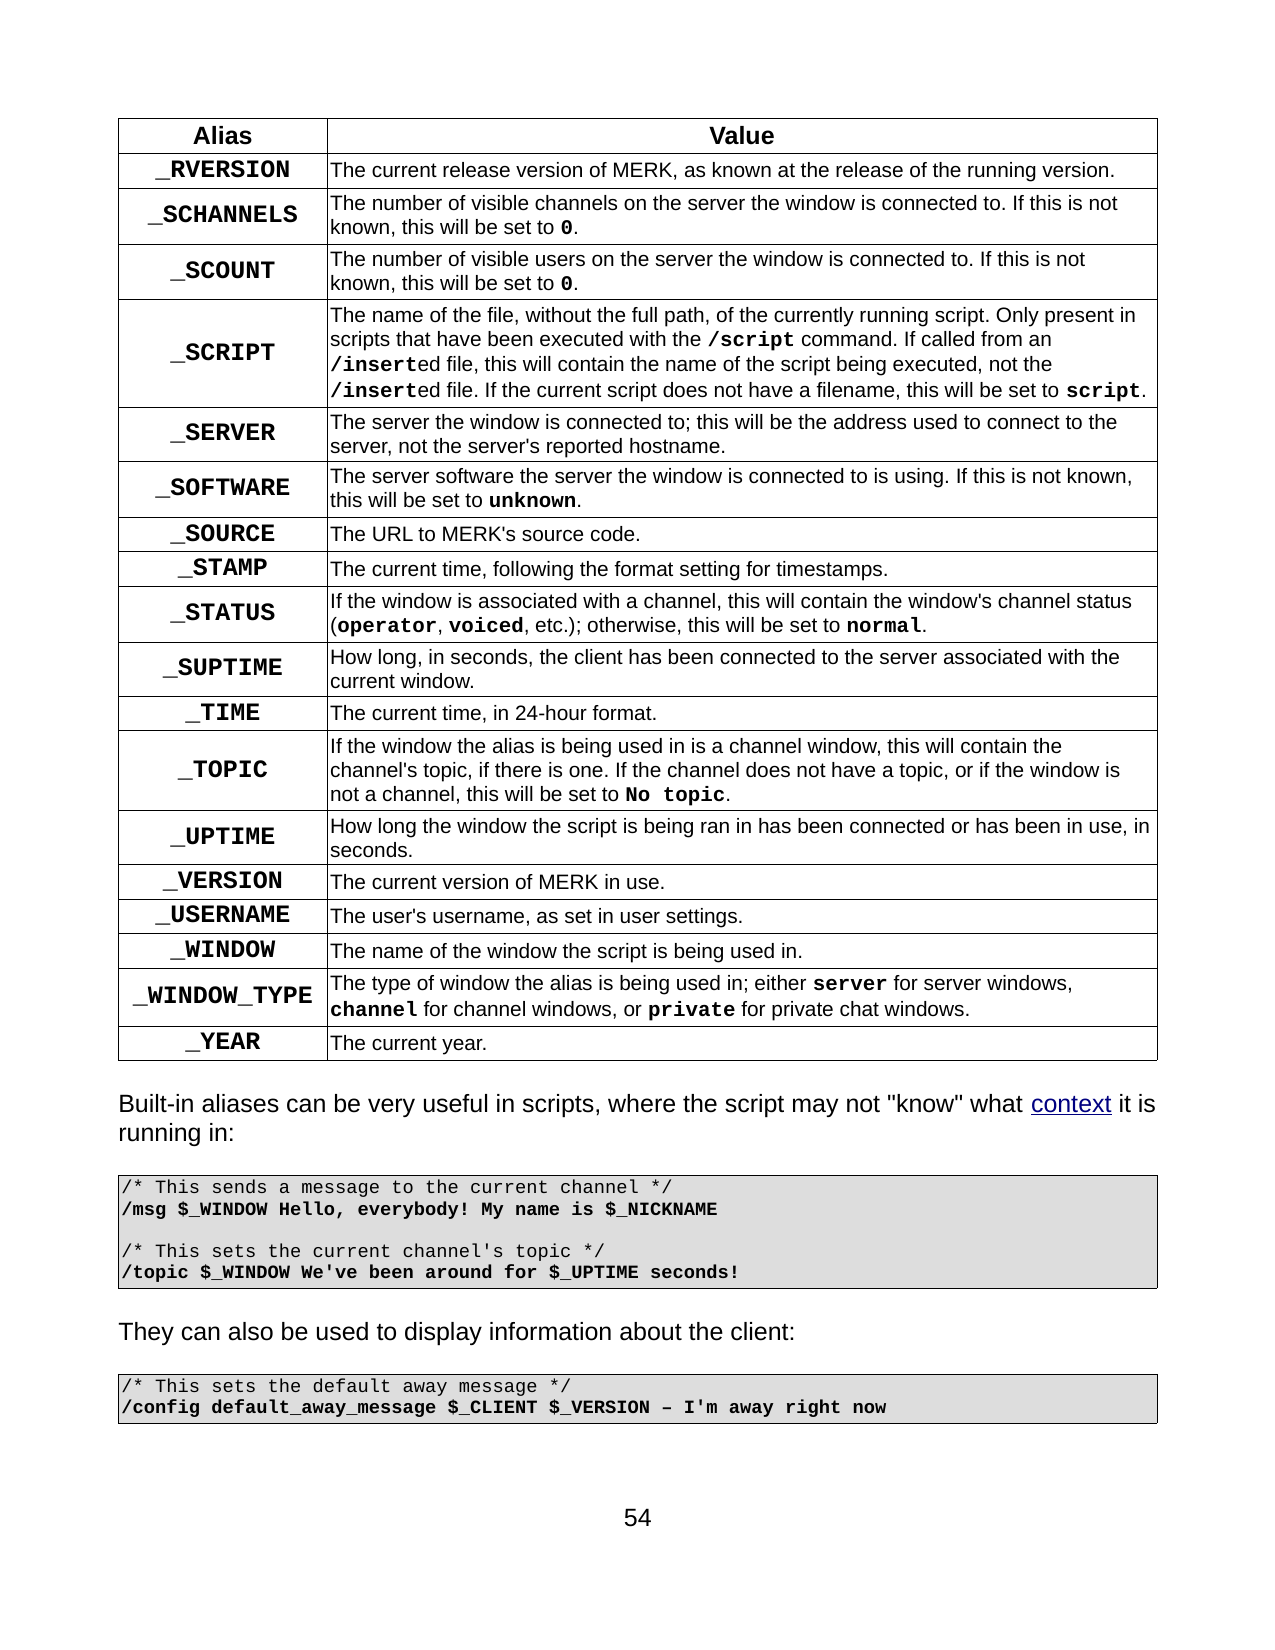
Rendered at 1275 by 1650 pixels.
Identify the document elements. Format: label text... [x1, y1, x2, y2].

table_cell _SCRIPT [119, 300, 327, 407]
table_cell _UPTIME [119, 811, 327, 864]
table_cell _TOPIC [119, 731, 327, 810]
table_cell The current year. [328, 1027, 1157, 1060]
table_header /* This sets the default away message */ /config default_away_message $_CLIENT $_VERSION – I'm away right now [119, 1375, 1157, 1423]
table_cell The user's username, as set in user settings. [328, 900, 1157, 933]
table_cell If the window the alias is being used in is a channel window, this will contain the channel's topic, if there is one. If the channel does not have a topic, or if the window is not a channel, this will be set to No topic. [328, 731, 1157, 810]
table_cell The current version of MERK in use. [328, 865, 1157, 899]
table_cell The server the window is connected to; this will be the address used to connect to the server, not the server's reported hostname. [328, 408, 1157, 461]
table_cell _SOURCE [119, 518, 327, 551]
table_cell The current release version of MERK, as known at the release of the running version. [328, 154, 1157, 187]
table_cell The URL to MERK's source code. [328, 518, 1157, 551]
table_cell The current time, following the format setting for timestamps. [328, 552, 1157, 586]
table_cell _USERNAME [119, 900, 327, 933]
table_cell How long the window the script is being ran in has been connected or has been in use, in seconds. [328, 811, 1157, 864]
table_cell How long, in seconds, the client has been connected to the server associated with the current window. [328, 643, 1157, 696]
table_cell _VERSION [119, 865, 327, 899]
table_cell _STAMP [119, 552, 327, 586]
table_cell _RVERSION [119, 154, 327, 187]
table_cell The type of window the alias is being used in; either server for server windows, channel for channel windows, or private for private chat windows. [328, 969, 1157, 1026]
table_cell The number of visible channels on the server the window is connected to. If this is not known, this will be set to 0. [328, 189, 1157, 243]
table_cell _SUPTIME [119, 643, 327, 696]
table_cell If the window is associated with a channel, this will contain the window's channel status (operator, voiced, etc.); otherwise, this will be set to normal. [328, 587, 1157, 642]
table_cell _SOFTWARE [119, 462, 327, 517]
table_header /* This sends a message to the current channel */ /msg $_WINDOW Hello, everybody! My name is $_NICKNAME /* This sets the current channel's topic */ /topic $_WINDOW We've been around for $_UPTIME seconds! [119, 1176, 1157, 1288]
table_cell _SCHANNELS [119, 189, 327, 243]
table_cell The number of visible users on the server the window is connected to. If this is not known, this will be set to 0. [328, 245, 1157, 299]
table_cell _WINDOW [119, 934, 327, 968]
table_cell _STATUS [119, 587, 327, 642]
table_cell The current time, in 24-hour format. [328, 697, 1157, 730]
text They can also be used to display information about the client: [118, 1316, 1157, 1345]
table_cell The server software the server the window is connected to is using. If this is not known, this will be set to unknown. [328, 462, 1157, 517]
table_cell The name of the file, without the full path, of the currently running script. Only present in scripts that have been executed with the /script command. If called from an /inserted file, this will contain the name of the script being executed, not the /inserted file. If the current script does not have a filename, this will be set to script. [328, 300, 1157, 407]
table_cell The name of the window the script is being used in. [328, 934, 1157, 968]
table_header Value [328, 119, 1157, 153]
table_cell _YEAR [119, 1027, 327, 1060]
table_cell _WINDOW_TYPE [119, 969, 327, 1026]
table_header Alias [119, 119, 327, 153]
text Built-in aliases can be very useful in scripts, where the script may not "know" what context it is running in: [118, 1089, 1157, 1146]
table_cell _TIME [119, 697, 327, 730]
table_cell _SERVER [119, 408, 327, 461]
table_cell _SCOUNT [119, 245, 327, 299]
